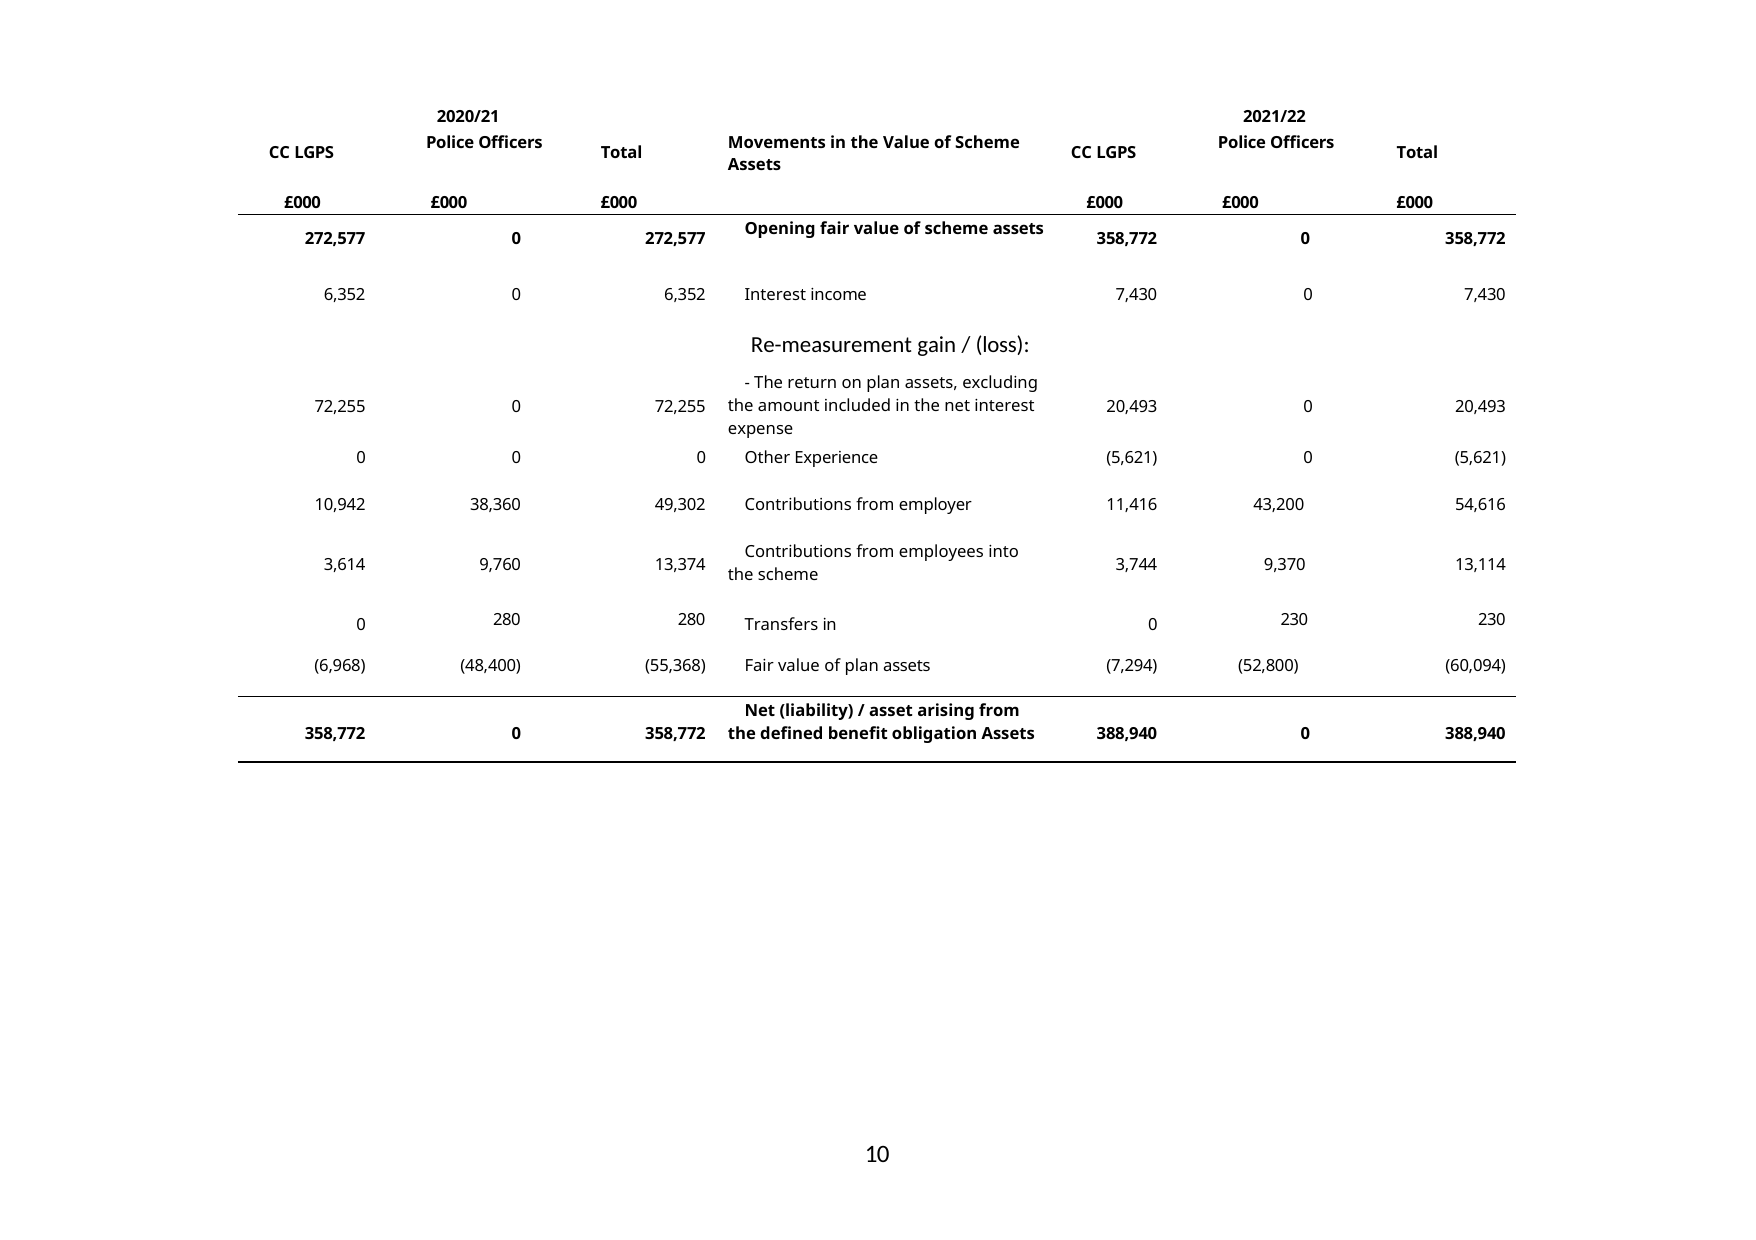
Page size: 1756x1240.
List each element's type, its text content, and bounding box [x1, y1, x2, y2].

table_cell £000 [1183, 182, 1361, 214]
table_cell 0 [1183, 215, 1361, 269]
table_cell 9,760 [391, 526, 561, 594]
table_cell 0 [561, 439, 717, 479]
table_cell 230 [1361, 594, 1516, 643]
table_cell Police Officers [1183, 127, 1361, 182]
table_cell 0 [391, 697, 561, 761]
table_cell Net (liability) / asset arising from the defined benefit obligation Assets [717, 697, 1055, 761]
table_cell Contributions from employer [717, 479, 1055, 526]
table_cell 280 [391, 594, 561, 643]
table_cell 0 [1183, 269, 1361, 319]
table_cell 7,430 [1361, 269, 1516, 319]
table_cell (6,968) [238, 643, 391, 696]
table_cell 358,772 [1361, 215, 1516, 269]
table_cell 13,114 [1361, 526, 1516, 594]
table_cell 13,374 [561, 526, 717, 594]
table_cell 0 [391, 215, 561, 269]
table_cell 0 [1055, 594, 1183, 643]
table_cell (48,400) [391, 643, 561, 696]
table_header 2020/21 [391, 104, 561, 127]
table_header [1055, 104, 1183, 127]
table_header [238, 104, 391, 127]
table_cell (5,621) [1055, 439, 1183, 479]
table_cell Fair value of plan assets [717, 643, 1055, 696]
table_cell [1361, 319, 1516, 364]
table_cell [391, 319, 561, 364]
table_cell 358,772 [561, 697, 717, 761]
table_cell Transfers in [717, 594, 1055, 643]
table_cell 358,772 [1055, 215, 1183, 269]
table_cell Total [1361, 127, 1516, 182]
table_cell 72,255 [238, 364, 391, 439]
table_cell 72,255 [561, 364, 717, 439]
table_cell [717, 182, 1055, 214]
table_cell 0 [238, 594, 391, 643]
table_cell £000 [391, 182, 561, 214]
table_cell Other Experience [717, 439, 1055, 479]
table_cell 0 [1183, 364, 1361, 439]
table_cell 6,352 [561, 269, 717, 319]
table_header [1361, 104, 1516, 127]
table_cell 0 [238, 439, 391, 479]
table_cell 388,940 [1055, 697, 1183, 761]
table_cell 54,616 [1361, 479, 1516, 526]
table_cell £000 [1055, 182, 1183, 214]
table_cell Opening fair value of scheme assets [717, 215, 1055, 269]
table_cell 0 [1183, 439, 1361, 479]
table_cell (55,368) [561, 643, 717, 696]
table_cell 280 [561, 594, 717, 643]
table_cell 388,940 [1361, 697, 1516, 761]
table_cell Movements in the Value of Scheme Assets [717, 127, 1055, 182]
table_cell 3,614 [238, 526, 391, 594]
table_cell - The return on plan assets, excluding the amount included in the net interest expense [717, 364, 1055, 439]
table_cell CC LGPS [1055, 127, 1183, 182]
table_cell 6,352 [238, 269, 391, 319]
table_cell 0 [391, 439, 561, 479]
table_cell 230 [1183, 594, 1361, 643]
table_header [561, 104, 717, 127]
table_cell 9,370 [1183, 526, 1361, 594]
table_header 2021/22 [1183, 104, 1361, 127]
table_cell Total [561, 127, 717, 182]
table_cell 11,416 [1055, 479, 1183, 526]
table_cell 0 [1183, 697, 1361, 761]
table_cell Re-measurement gain / (loss): [717, 319, 1055, 364]
table_cell Police Officers [391, 127, 561, 182]
table_cell [561, 319, 717, 364]
table_cell 43,200 [1183, 479, 1361, 526]
table_cell 272,577 [238, 215, 391, 269]
table_cell 10,942 [238, 479, 391, 526]
table_cell [1055, 319, 1183, 364]
table_header [717, 104, 1055, 127]
table_cell (60,094) [1361, 643, 1516, 696]
table_cell Contributions from employees into the scheme [717, 526, 1055, 594]
table_cell (5,621) [1361, 439, 1516, 479]
table_cell 38,360 [391, 479, 561, 526]
table_cell 272,577 [561, 215, 717, 269]
table_cell Interest income [717, 269, 1055, 319]
table_cell £000 [238, 182, 391, 214]
table_cell (7,294) [1055, 643, 1183, 696]
table_cell (52,800) [1183, 643, 1361, 696]
table_cell 20,493 [1055, 364, 1183, 439]
table_cell 0 [391, 269, 561, 319]
table_cell CC LGPS [238, 127, 391, 182]
table_cell 49,302 [561, 479, 717, 526]
table_cell £000 [561, 182, 717, 214]
table_cell [238, 319, 391, 364]
table_cell 20,493 [1361, 364, 1516, 439]
table_cell [1183, 319, 1361, 364]
table_cell 358,772 [238, 697, 391, 761]
table_cell 7,430 [1055, 269, 1183, 319]
table_cell 0 [391, 364, 561, 439]
table_cell 3,744 [1055, 526, 1183, 594]
table_cell £000 [1361, 182, 1516, 214]
